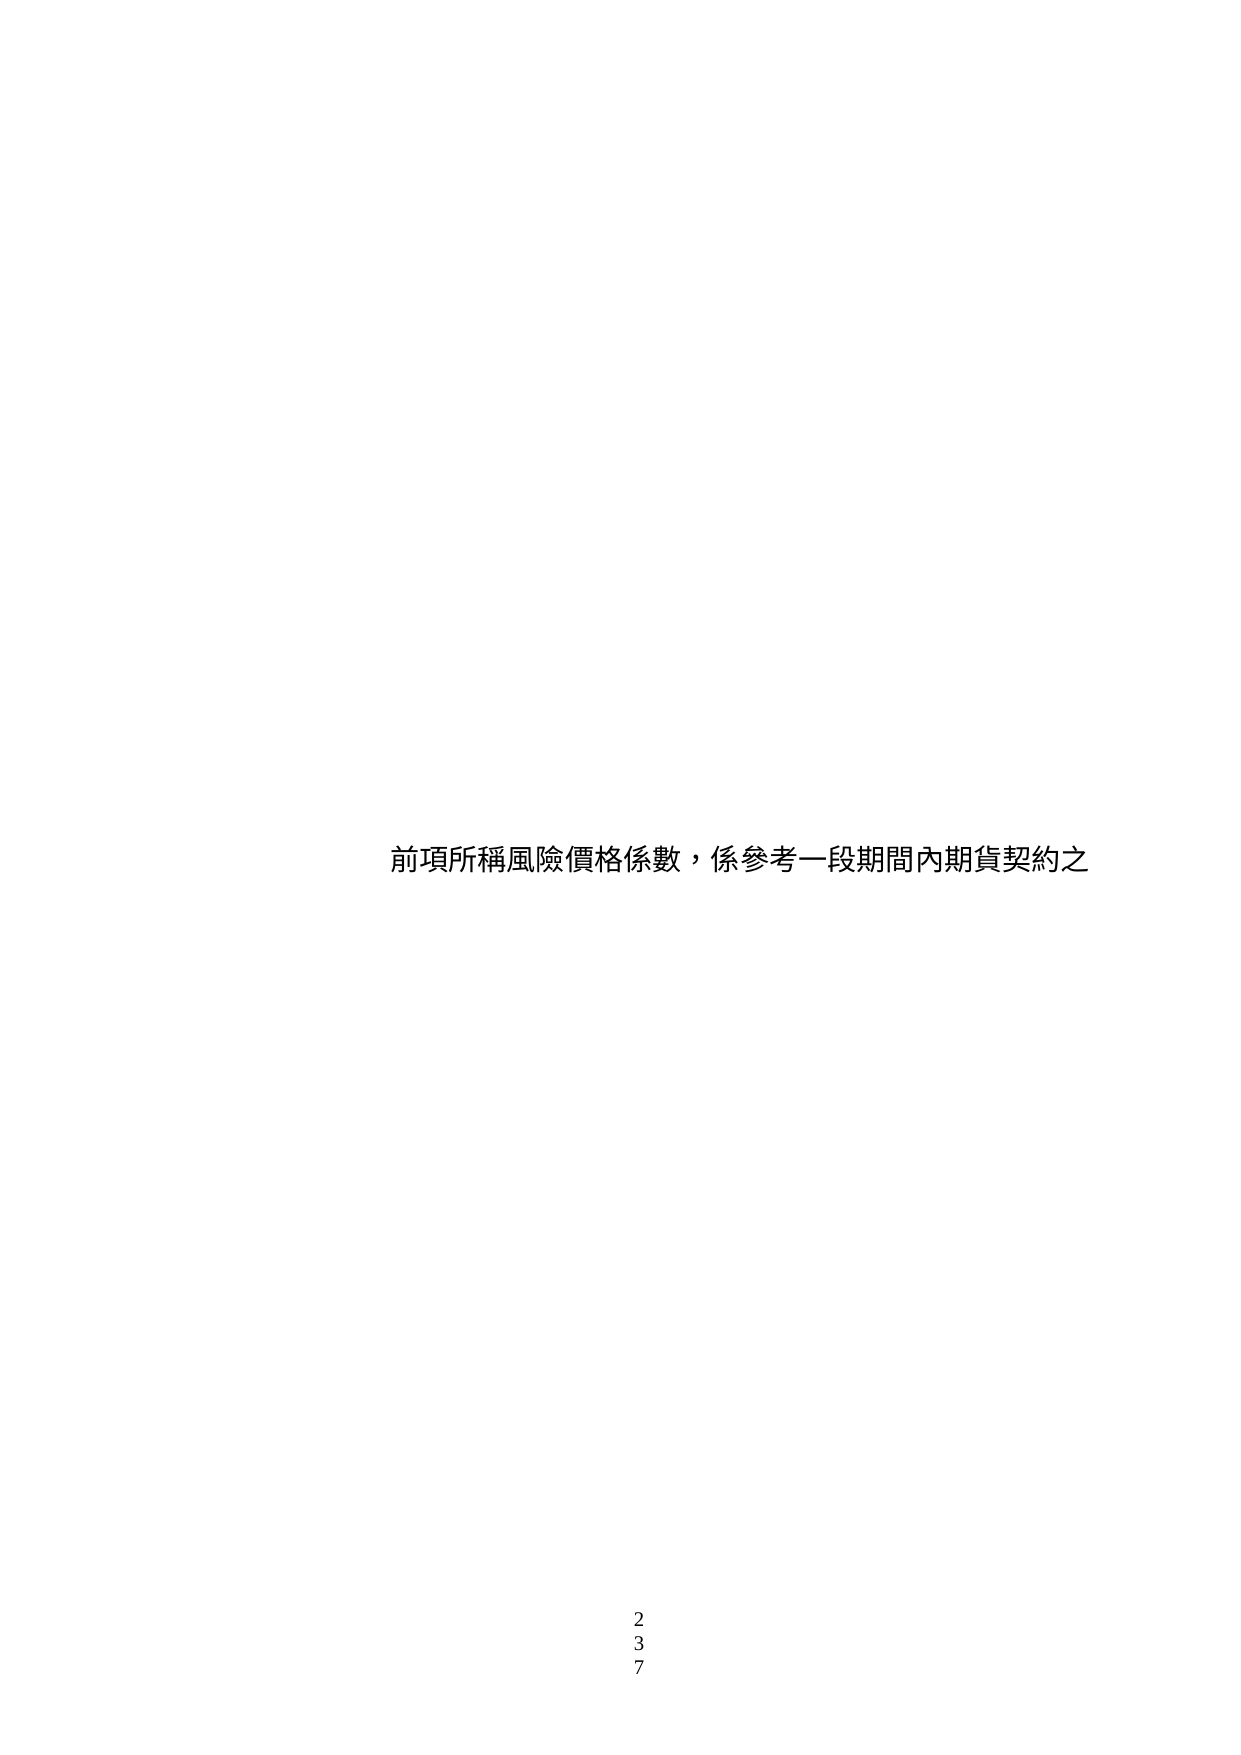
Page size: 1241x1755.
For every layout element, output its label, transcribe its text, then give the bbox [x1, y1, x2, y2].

text 前項所稱風險價格係數，係參考一段期間內期貨契約之 [327, 816, 1106, 879]
